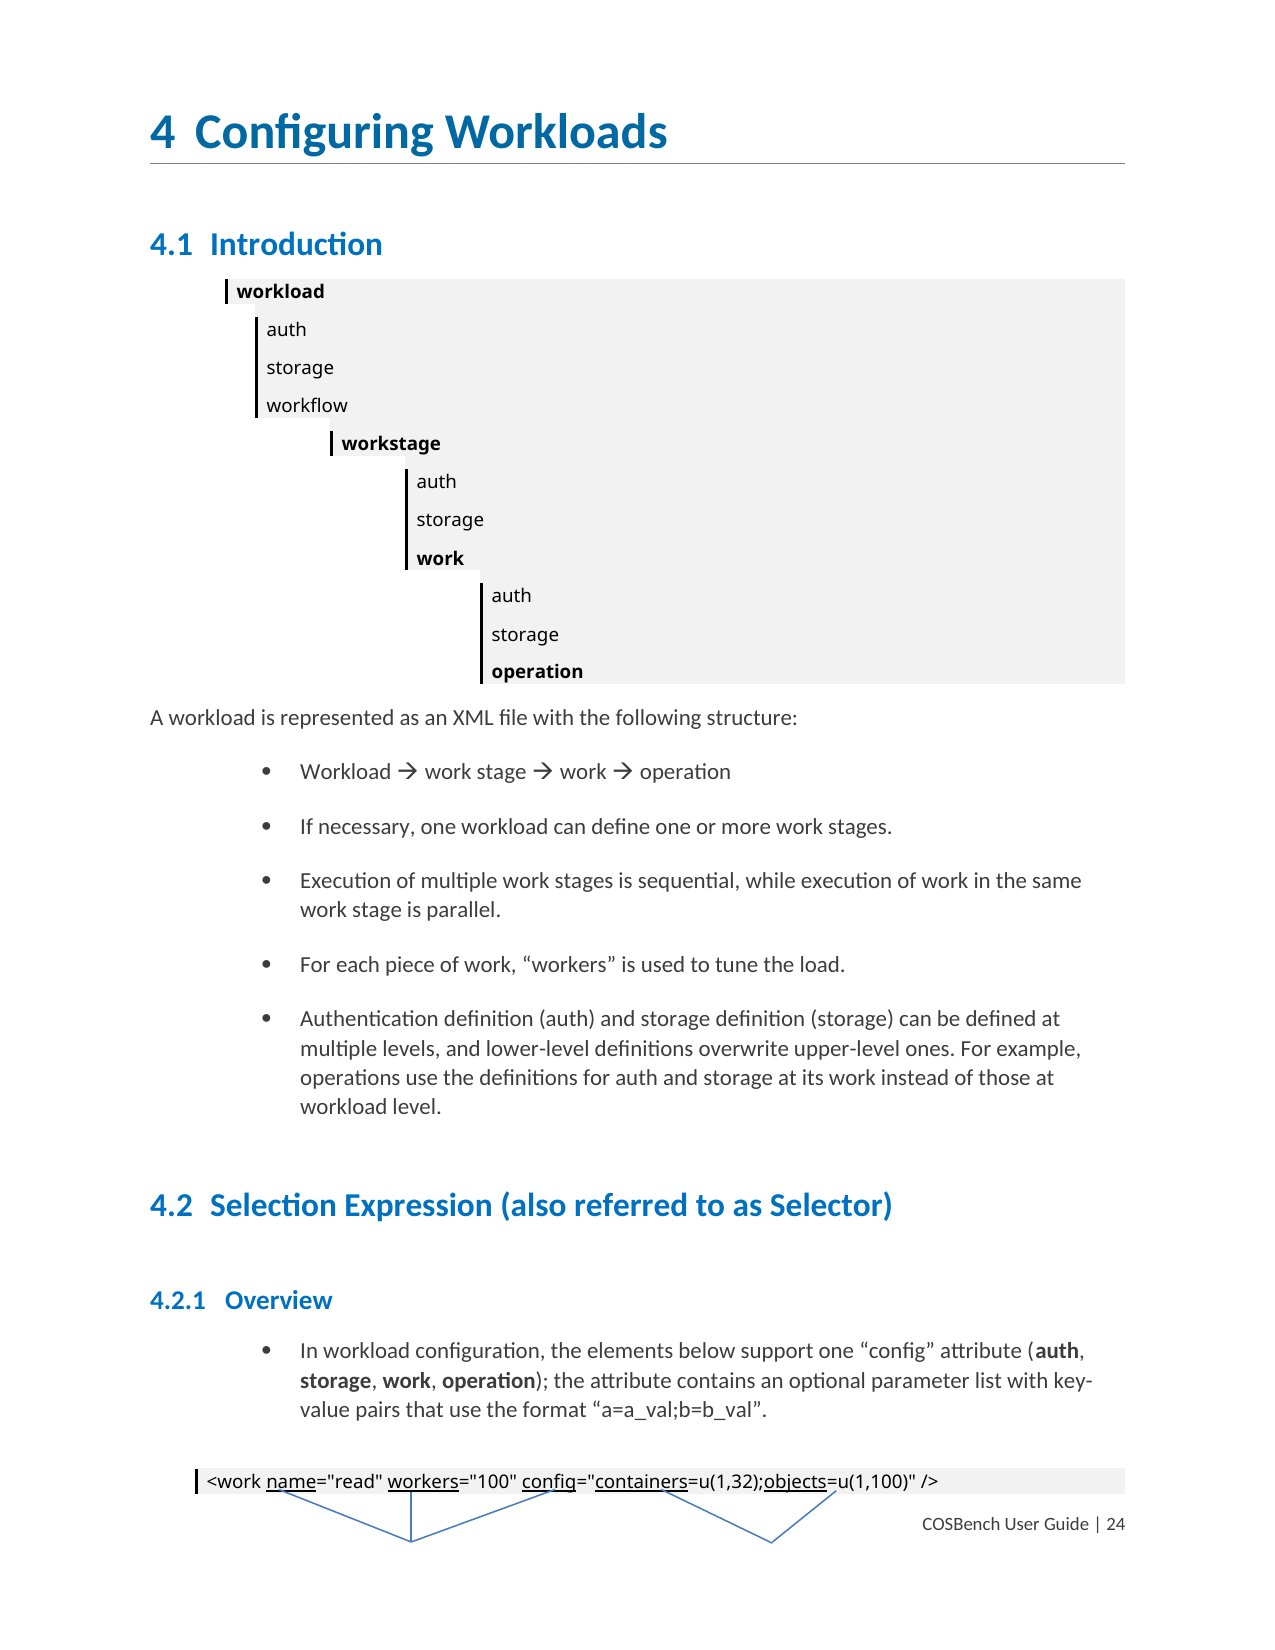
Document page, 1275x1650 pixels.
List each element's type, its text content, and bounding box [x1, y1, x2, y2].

list For each piece of work, “workers” is used to tune the load. [262, 950, 1125, 978]
subtitle Overview [150, 1283, 1125, 1316]
subtitle Configuring Workloads [150, 100, 1125, 163]
text auth [258, 317, 1125, 342]
text storage [258, 355, 1125, 380]
list Workload  work stage  work  operation [262, 757, 1125, 786]
subtitle Introduction [150, 223, 1125, 264]
text <work name="read" workers="100" config="containers=u(1,32);objects=u(1,100)" /> [195, 1468, 1125, 1494]
list If necessary, one workload can define one or more work stages. [262, 812, 1125, 840]
subtitle Selection Expression (also referred to as Selector) [150, 1184, 1125, 1225]
text storage [483, 621, 1125, 646]
text storage [408, 507, 1125, 532]
text auth [483, 583, 1125, 608]
text operation [483, 659, 1125, 684]
text workload [228, 279, 1125, 304]
text workstage [333, 431, 1125, 456]
list Execution of multiple work stages is sequential, while execution of work in the same work stage is parallel. [262, 866, 1125, 924]
list In workload configuration, the elements below support one “config” attribute (auth, storage, work, operation); the attribute contains an optional parameter list with key-value pairs that use the format “a=a_val;b=b_val”. [262, 1337, 1125, 1423]
text work [408, 545, 1125, 570]
list Authentication definition (auth) and storage definition (storage) can be defined at multiple levels, and lower-level definitions overwrite upper-level ones. For example, operations use the definitions for auth and storage at its work instead of those at workload level. [262, 1004, 1125, 1121]
text auth [408, 469, 1125, 494]
text workflow [258, 393, 1125, 418]
text A workload is represented as an XML file with the following structure: [150, 703, 1125, 731]
